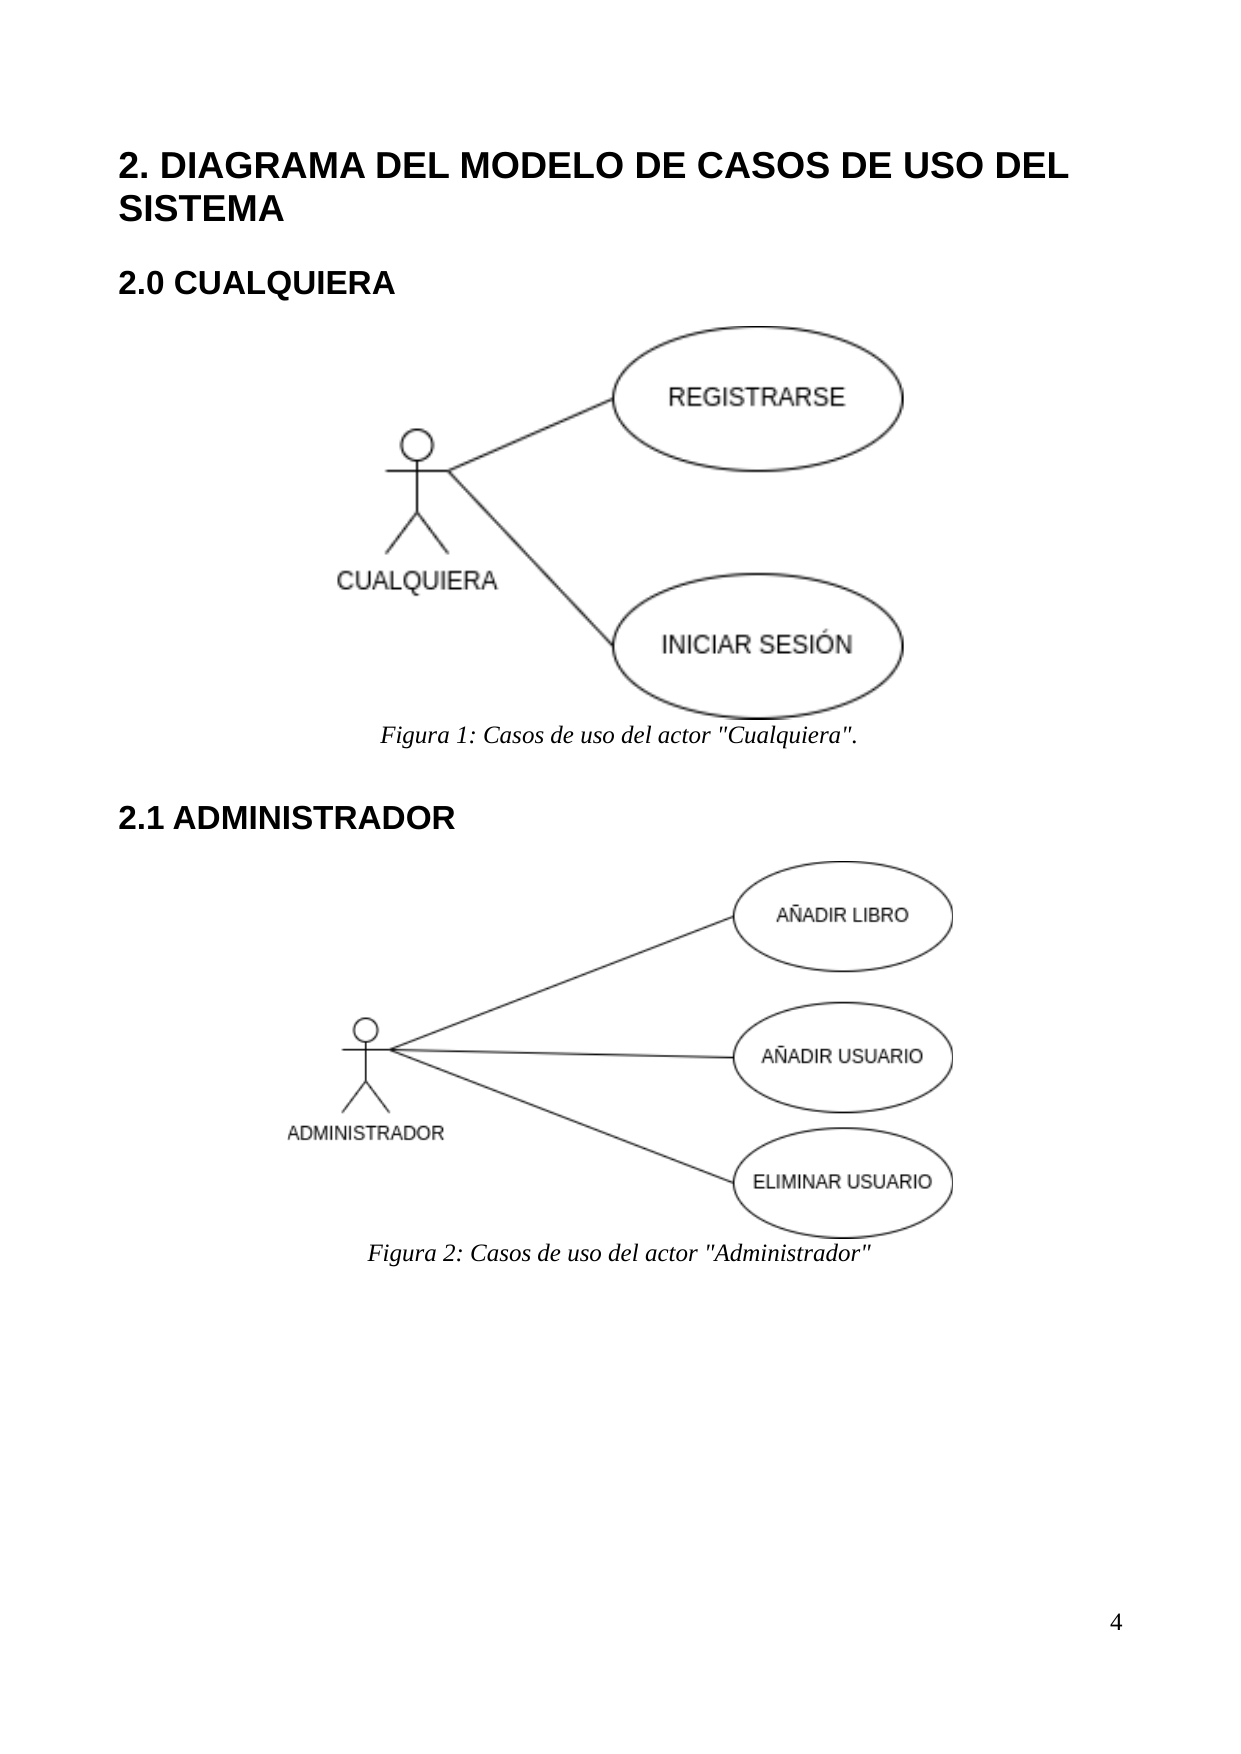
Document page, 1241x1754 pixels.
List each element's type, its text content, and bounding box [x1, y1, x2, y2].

text Figura 2: Casos de uso del actor "Administrador" [287, 1239, 953, 1267]
subtitle 2. DIAGRAMA DEL MODELO DE CASOS DE USO DEL SISTEMA [118, 143, 1122, 229]
picture [287, 861, 953, 1239]
subtitle 2.1 ADMINISTRADOR [118, 798, 1122, 837]
text Figura 1: Casos de uso del actor "Cualquiera". [337, 720, 904, 748]
subtitle 2.0 CUALQUIERA [118, 263, 1122, 301]
picture [336, 326, 904, 720]
